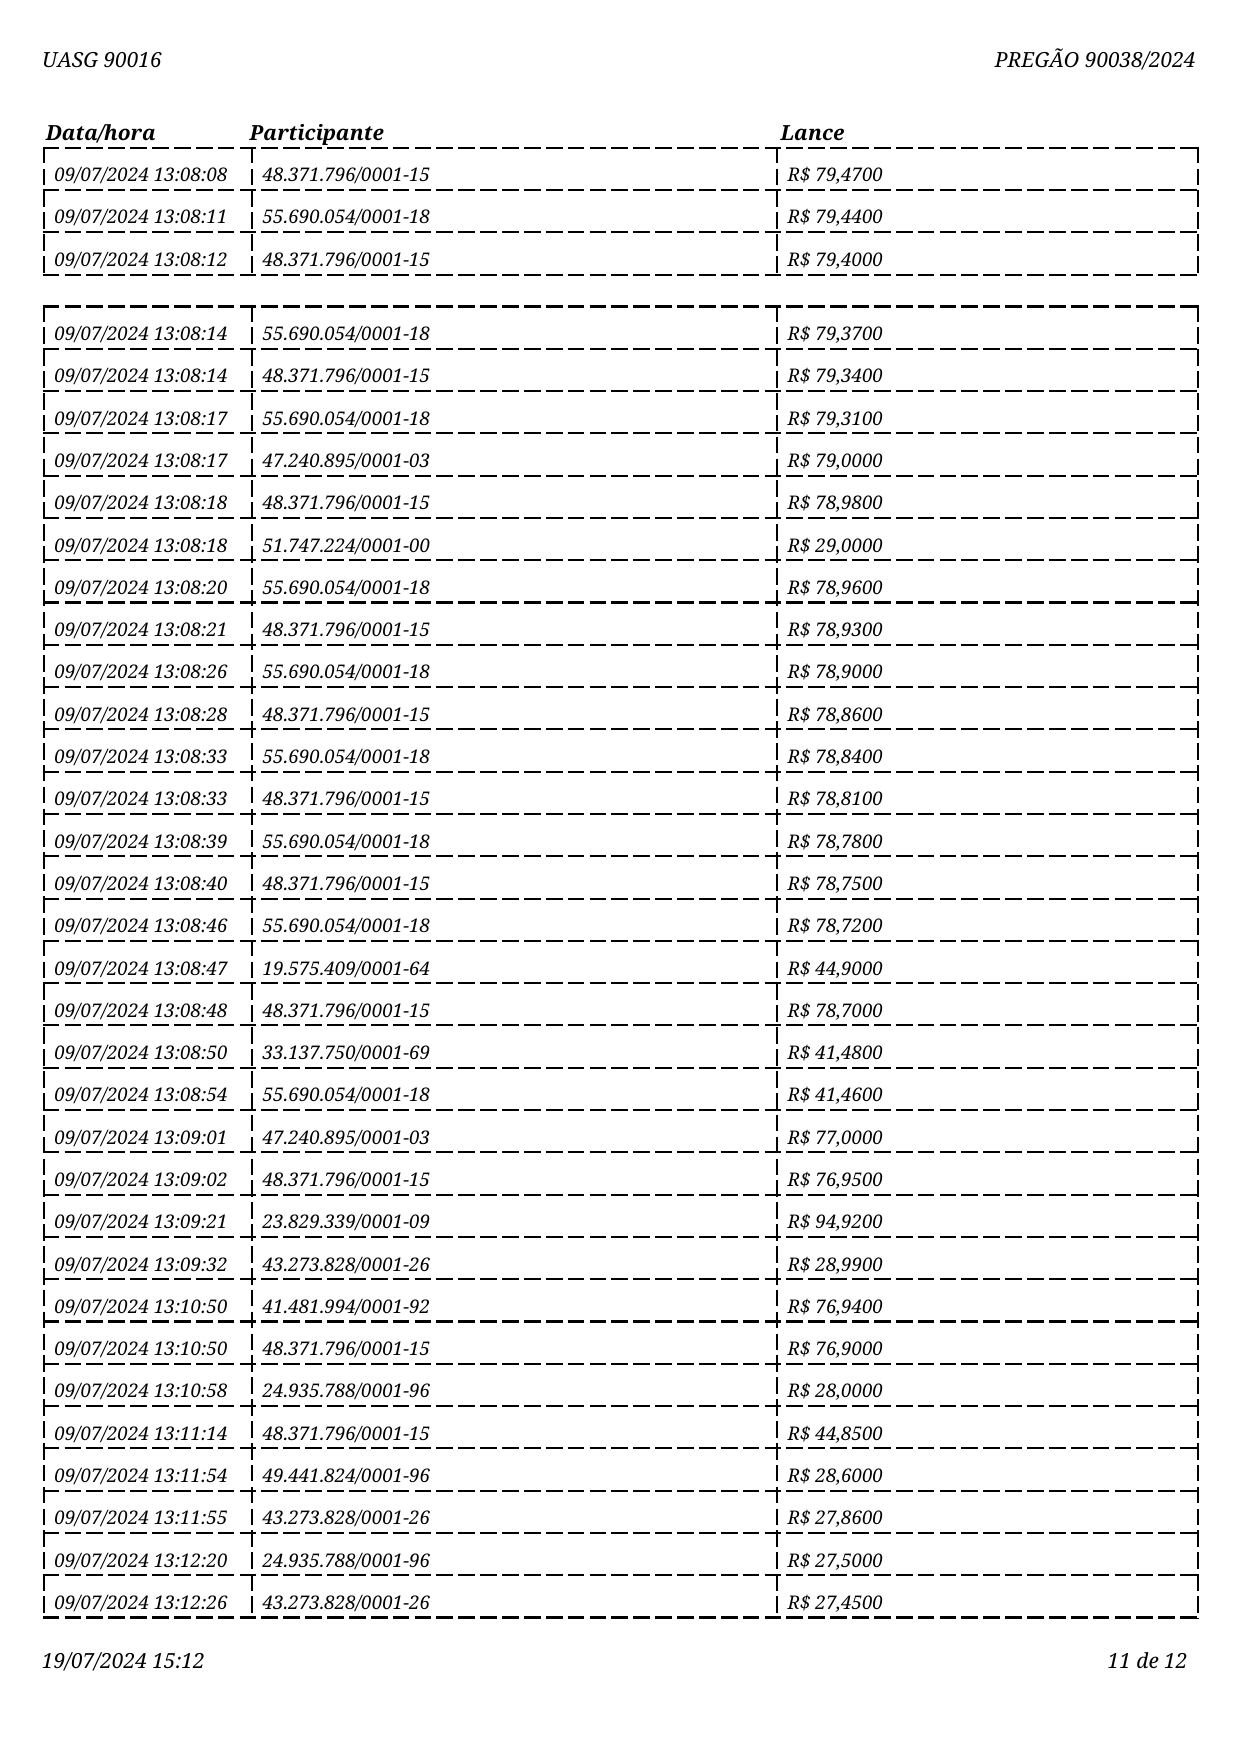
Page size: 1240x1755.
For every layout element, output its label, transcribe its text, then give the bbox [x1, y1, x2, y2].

table_cell 48.371.796/0001-15 [252, 601, 777, 644]
table_cell R$ 27,5000 [777, 1532, 1198, 1574]
table_cell 09/07/2024 13:08:17 [44, 432, 252, 474]
table_cell R$ 29,0000 [777, 517, 1198, 559]
table_cell 48.371.796/0001-15 [252, 1151, 777, 1193]
table_cell 09/07/2024 13:08:40 [44, 855, 252, 897]
table_cell R$ 78,9800 [777, 475, 1198, 517]
table_cell R$ 78,7000 [777, 982, 1198, 1024]
table_cell 09/07/2024 13:08:17 [44, 390, 252, 432]
table_cell 09/07/2024 13:10:50 [44, 1278, 252, 1320]
table_cell R$ 28,6000 [777, 1447, 1198, 1489]
table_cell 48.371.796/0001-15 [252, 771, 777, 813]
table_cell 55.690.054/0001-18 [252, 390, 777, 432]
table_cell R$ 78,9600 [777, 559, 1198, 601]
table_cell 09/07/2024 13:10:58 [44, 1363, 252, 1405]
table_cell 09/07/2024 13:08:39 [44, 813, 252, 855]
table_header 55.690.054/0001-18 [252, 305, 777, 348]
table_cell 09/07/2024 13:08:20 [44, 559, 252, 601]
table_cell 09/07/2024 13:09:32 [44, 1236, 252, 1278]
table_cell 24.935.788/0001-96 [252, 1532, 777, 1574]
table_cell R$ 28,9900 [777, 1236, 1198, 1278]
table_cell 09/07/2024 13:09:02 [44, 1151, 252, 1193]
table_cell 51.747.224/0001-00 [252, 517, 777, 559]
table_cell 09/07/2024 13:08:26 [44, 644, 252, 686]
table_cell 47.240.895/0001-03 [252, 432, 777, 474]
table_cell 33.137.750/0001-69 [252, 1024, 777, 1067]
table_cell 09/07/2024 13:12:20 [44, 1532, 252, 1574]
table_header 09/07/2024 13:08:14 [44, 305, 252, 348]
table_cell 09/07/2024 13:08:18 [44, 475, 252, 517]
table_cell R$ 78,8400 [777, 728, 1198, 771]
table_cell R$ 41,4600 [777, 1067, 1198, 1109]
table_cell R$ 79,3400 [777, 348, 1198, 390]
table_cell 09/07/2024 13:09:21 [44, 1194, 252, 1236]
table_cell 09/07/2024 13:08:46 [44, 898, 252, 940]
table_cell R$ 41,4800 [777, 1024, 1198, 1067]
table_cell 09/07/2024 13:10:50 [44, 1320, 252, 1363]
table_cell 19.575.409/0001-64 [252, 940, 777, 982]
table_cell R$ 78,8100 [777, 771, 1198, 813]
table_cell R$ 78,9000 [777, 644, 1198, 686]
table_cell 24.935.788/0001-96 [252, 1363, 777, 1405]
table_cell 09/07/2024 13:08:33 [44, 771, 252, 813]
table_cell 48.371.796/0001-15 [252, 855, 777, 897]
table_cell 47.240.895/0001-03 [252, 1109, 777, 1151]
table_cell 48.371.796/0001-15 [252, 686, 777, 728]
table_cell R$ 78,7200 [777, 898, 1198, 940]
table_cell R$ 27,4500 [777, 1574, 1198, 1616]
table_cell R$ 78,7500 [777, 855, 1198, 897]
table_cell R$ 79,4400 [777, 189, 1198, 231]
table_cell 23.829.339/0001-09 [252, 1194, 777, 1236]
table_cell 48.371.796/0001-15 [252, 982, 777, 1024]
table_cell 49.441.824/0001-96 [252, 1447, 777, 1489]
table_cell R$ 94,9200 [777, 1194, 1198, 1236]
table_cell 09/07/2024 13:11:14 [44, 1405, 252, 1447]
table_cell 09/07/2024 13:09:01 [44, 1109, 252, 1151]
table_cell 09/07/2024 13:08:14 [44, 348, 252, 390]
table_cell 48.371.796/0001-15 [252, 1405, 777, 1447]
table_cell R$ 78,8600 [777, 686, 1198, 728]
table_cell 55.690.054/0001-18 [252, 1067, 777, 1109]
table_cell 09/07/2024 13:08:50 [44, 1024, 252, 1067]
table_cell 43.273.828/0001-26 [252, 1236, 777, 1278]
table_cell R$ 44,9000 [777, 940, 1198, 982]
table_cell 55.690.054/0001-18 [252, 189, 777, 231]
table_header R$ 79,3700 [777, 305, 1198, 348]
table_cell 09/07/2024 13:08:11 [44, 189, 252, 231]
table_cell 55.690.054/0001-18 [252, 813, 777, 855]
table_cell 09/07/2024 13:08:08 [44, 147, 252, 189]
table_cell 48.371.796/0001-15 [252, 475, 777, 517]
table_cell 09/07/2024 13:11:54 [44, 1447, 252, 1489]
table_cell 09/07/2024 13:11:55 [44, 1490, 252, 1532]
table_cell R$ 76,9400 [777, 1278, 1198, 1320]
table_cell R$ 78,9300 [777, 601, 1198, 644]
table_cell R$ 77,0000 [777, 1109, 1198, 1151]
table_cell R$ 78,7800 [777, 813, 1198, 855]
table_cell 48.371.796/0001-15 [252, 231, 777, 273]
table_cell 55.690.054/0001-18 [252, 898, 777, 940]
table_cell 43.273.828/0001-26 [252, 1490, 777, 1532]
table_cell R$ 79,4700 [777, 147, 1198, 189]
table_cell 48.371.796/0001-15 [252, 348, 777, 390]
table_cell 09/07/2024 13:08:21 [44, 601, 252, 644]
table_cell R$ 79,3100 [777, 390, 1198, 432]
table_cell 43.273.828/0001-26 [252, 1574, 777, 1616]
table_cell 55.690.054/0001-18 [252, 728, 777, 771]
table_cell 09/07/2024 13:12:26 [44, 1574, 252, 1616]
table_cell 55.690.054/0001-18 [252, 559, 777, 601]
table_cell R$ 79,4000 [777, 231, 1198, 273]
table_cell 09/07/2024 13:08:47 [44, 940, 252, 982]
table_cell 09/07/2024 13:08:54 [44, 1067, 252, 1109]
table_cell R$ 44,8500 [777, 1405, 1198, 1447]
table_cell R$ 79,0000 [777, 432, 1198, 474]
table_cell 48.371.796/0001-15 [252, 1320, 777, 1363]
table_cell R$ 27,8600 [777, 1490, 1198, 1532]
table_cell 09/07/2024 13:08:28 [44, 686, 252, 728]
table_cell 41.481.994/0001-92 [252, 1278, 777, 1320]
table_cell R$ 28,0000 [777, 1363, 1198, 1405]
table_cell R$ 76,9000 [777, 1320, 1198, 1363]
table_cell R$ 76,9500 [777, 1151, 1198, 1193]
table_cell 09/07/2024 13:08:33 [44, 728, 252, 771]
table_cell 48.371.796/0001-15 [252, 147, 777, 189]
table_cell 09/07/2024 13:08:12 [44, 231, 252, 273]
table_cell 55.690.054/0001-18 [252, 644, 777, 686]
table_cell 09/07/2024 13:08:48 [44, 982, 252, 1024]
table_cell 09/07/2024 13:08:18 [44, 517, 252, 559]
